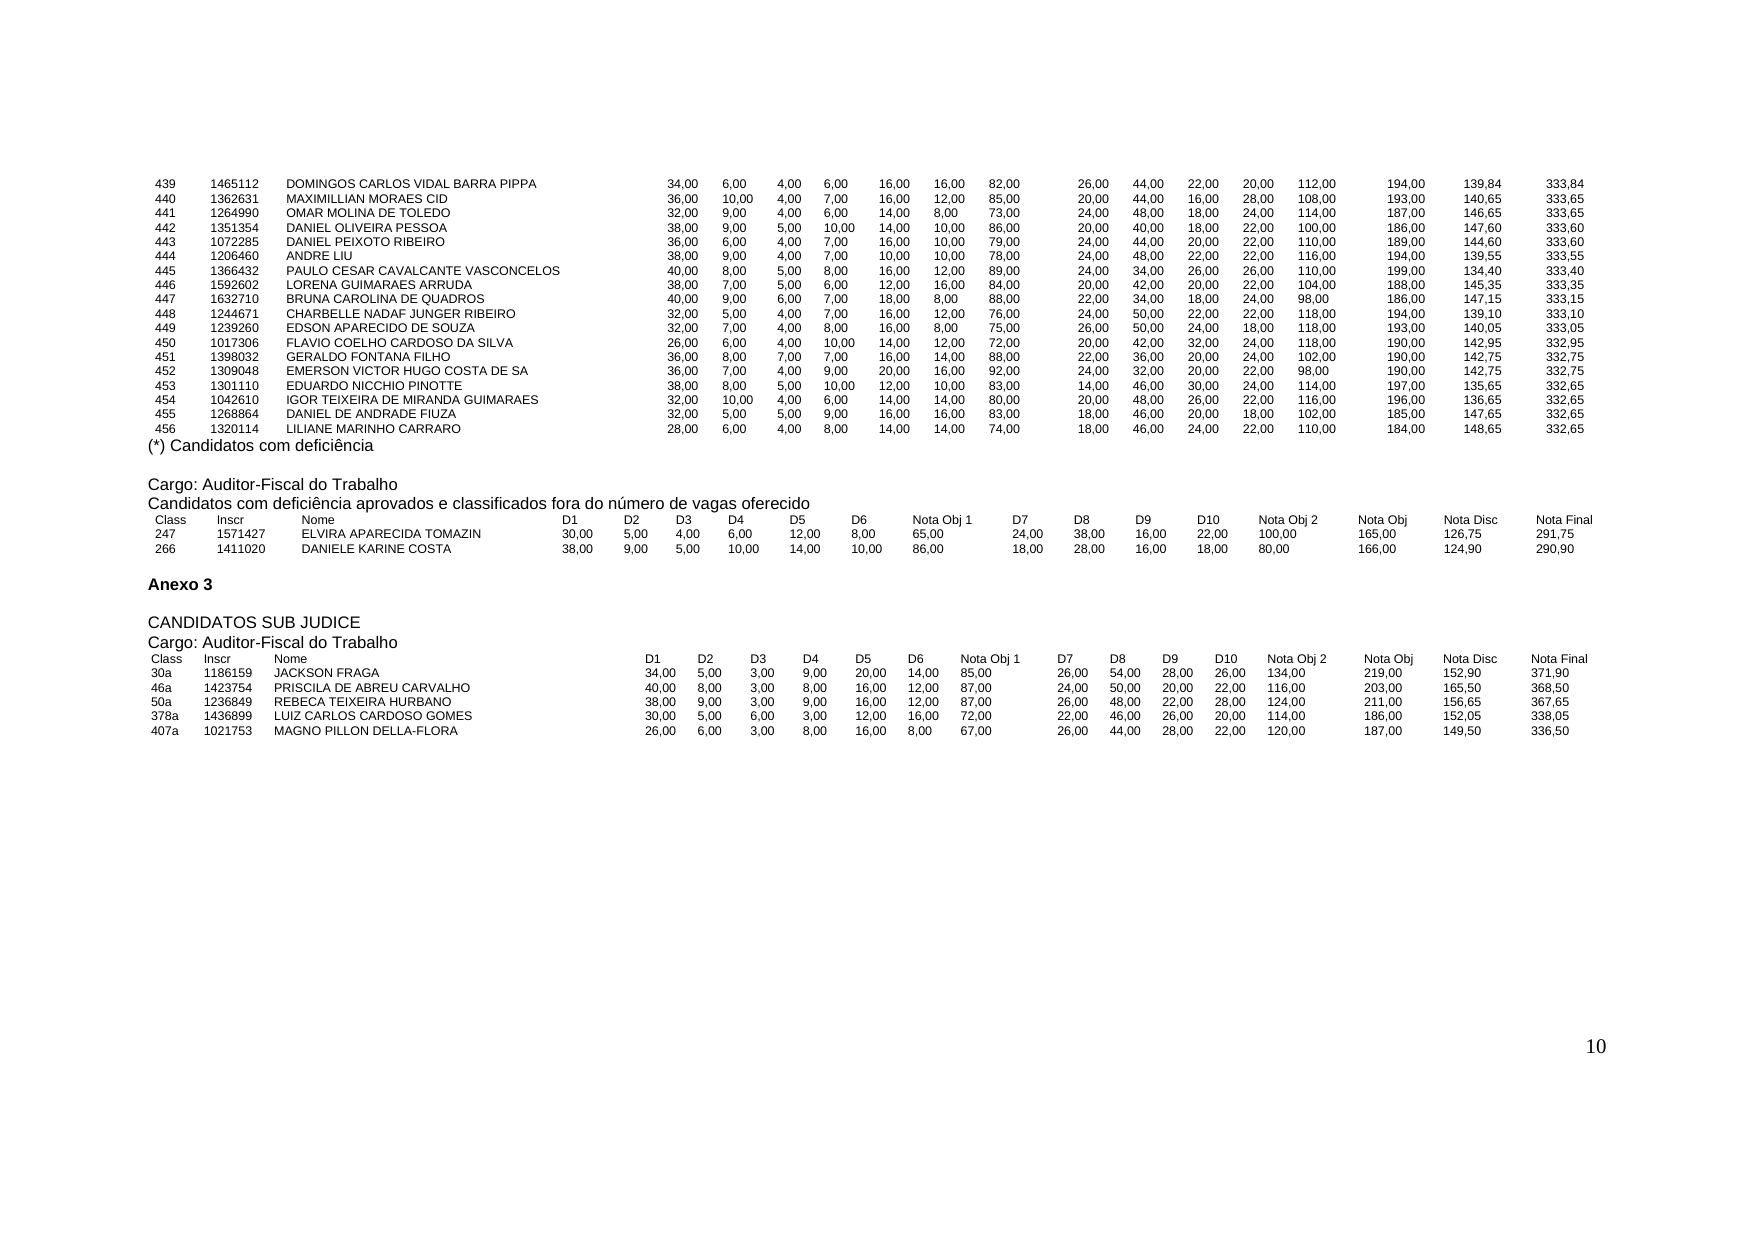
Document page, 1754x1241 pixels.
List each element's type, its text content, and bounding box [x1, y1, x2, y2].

table_cell 10,00 [715, 393, 770, 407]
table_cell 8,00 [816, 422, 871, 436]
table_cell 4,00 [770, 321, 816, 335]
text (*) Candidatos com deficiência [148, 436, 1606, 455]
table_cell 5,00 [616, 527, 668, 541]
table_cell 24,00 [1070, 206, 1125, 220]
table_cell 1423754 [200, 680, 271, 695]
table_cell 166,00 [1351, 541, 1436, 556]
table_cell 333,60 [1539, 220, 1624, 235]
table_cell 5,00 [770, 379, 816, 393]
table_cell 82,00 [981, 177, 1070, 192]
table_cell 193,00 [1380, 192, 1456, 206]
table_cell 18,00 [1180, 206, 1235, 220]
table_header Inscr [209, 513, 294, 527]
table_cell 190,00 [1380, 335, 1456, 350]
table_cell 1366432 [203, 264, 279, 278]
table_header Inscr [200, 652, 271, 666]
table_cell 440 [148, 192, 203, 206]
table_cell 88,00 [981, 292, 1070, 307]
table_cell 1309048 [203, 364, 279, 378]
table_cell 22,00 [1235, 235, 1290, 249]
table_cell 8,00 [715, 350, 770, 364]
table_cell 84,00 [981, 278, 1070, 292]
table_cell 187,00 [1361, 724, 1440, 738]
table_cell 24,00 [1180, 422, 1235, 436]
table_cell 92,00 [981, 364, 1070, 378]
table_cell 38,00 [660, 249, 715, 263]
table_cell 48,00 [1125, 393, 1180, 407]
table_cell 188,00 [1380, 278, 1456, 292]
table_header D1 [642, 652, 694, 666]
table_cell 338,05 [1528, 709, 1624, 723]
table_cell 266 [148, 541, 209, 556]
table_cell DANIELE KARINE COSTA [294, 541, 554, 556]
table_cell 88,00 [981, 350, 1070, 364]
table_cell 6,00 [715, 422, 770, 436]
table_cell 30,00 [1180, 379, 1235, 393]
table_cell 12,00 [871, 379, 926, 393]
table_cell 28,00 [660, 422, 715, 436]
table_cell 165,00 [1351, 527, 1436, 541]
table_cell 22,00 [1235, 220, 1290, 235]
table_cell 333,40 [1539, 264, 1624, 278]
table_cell 32,00 [1180, 335, 1235, 350]
table_cell 4,00 [770, 364, 816, 378]
table_cell 1632710 [203, 292, 279, 307]
table_cell 40,00 [660, 264, 715, 278]
table_cell 4,00 [770, 235, 816, 249]
table_cell 12,00 [782, 527, 844, 541]
table_cell 16,00 [852, 724, 904, 738]
table_cell 135,65 [1456, 379, 1538, 393]
table_cell 18,00 [871, 292, 926, 307]
table_cell 152,90 [1440, 666, 1528, 680]
table_cell EMERSON VICTOR HUGO COSTA DE SA [279, 364, 660, 378]
table_cell 18,00 [1235, 321, 1290, 335]
table_cell 147,65 [1456, 407, 1538, 422]
table_cell 16,00 [871, 321, 926, 335]
table_cell 116,00 [1290, 393, 1379, 407]
table_cell 378a [148, 709, 200, 723]
table_cell 22,00 [1070, 350, 1125, 364]
table_header D6 [844, 513, 905, 527]
table_cell 190,00 [1380, 350, 1456, 364]
table_cell 8,00 [816, 321, 871, 335]
table_cell 449 [148, 321, 203, 335]
table_cell 26,00 [1180, 393, 1235, 407]
table_cell 139,55 [1456, 249, 1538, 263]
table_cell 20,00 [1180, 407, 1235, 422]
table_cell 16,00 [926, 364, 981, 378]
table_cell 22,00 [1190, 527, 1251, 541]
table_header Nome [271, 652, 642, 666]
table_cell 1017306 [203, 335, 279, 350]
table_cell GERALDO FONTANA FILHO [279, 350, 660, 364]
table_cell 14,00 [782, 541, 844, 556]
table_cell 139,10 [1456, 307, 1538, 321]
table_cell 28,00 [1211, 695, 1264, 709]
table_cell 46a [148, 680, 200, 695]
table_cell 14,00 [871, 206, 926, 220]
table_cell 20,00 [1180, 364, 1235, 378]
table_header Nota Final [1529, 513, 1624, 527]
table_cell 5,00 [770, 407, 816, 422]
table_cell 1465112 [203, 177, 279, 192]
table_cell 7,00 [715, 321, 770, 335]
table_cell MAGNO PILLON DELLA-FLORA [271, 724, 642, 738]
table_cell 136,65 [1456, 393, 1538, 407]
text Candidatos com deficiência aprovados e classificados fora do número de vagas oferecido [148, 493, 1606, 513]
table_cell 36,00 [660, 350, 715, 364]
table_cell 333,55 [1539, 249, 1624, 263]
table_header D1 [555, 513, 616, 527]
table_cell 10,00 [871, 249, 926, 263]
table_cell 36,00 [1125, 350, 1180, 364]
table_cell 85,00 [981, 192, 1070, 206]
table_cell 36,00 [660, 235, 715, 249]
table_header Nota Obj 2 [1251, 513, 1351, 527]
table_cell LUIZ CARLOS CARDOSO GOMES [271, 709, 642, 723]
table_cell PAULO CESAR CAVALCANTE VASCONCELOS [279, 264, 660, 278]
table_cell 24,00 [1070, 249, 1125, 263]
table_cell 4,00 [770, 177, 816, 192]
table_cell 16,00 [1180, 192, 1235, 206]
table_cell 16,00 [871, 177, 926, 192]
table_cell 44,00 [1125, 235, 1180, 249]
table_cell 199,00 [1380, 264, 1456, 278]
table_cell 28,00 [1159, 724, 1211, 738]
table_cell 12,00 [926, 192, 981, 206]
table_cell 22,00 [1211, 680, 1264, 695]
table_cell 10,00 [816, 220, 871, 235]
table_cell 30,00 [642, 709, 694, 723]
table_cell 8,00 [800, 680, 852, 695]
table_cell 14,00 [926, 350, 981, 364]
table_cell 116,00 [1290, 249, 1379, 263]
table_cell DANIEL OLIVEIRA PESSOA [279, 220, 660, 235]
table_cell 118,00 [1290, 321, 1379, 335]
table_cell 12,00 [926, 307, 981, 321]
table_cell LORENA GUIMARAES ARRUDA [279, 278, 660, 292]
table_cell 1362631 [203, 192, 279, 206]
table_cell 5,00 [770, 264, 816, 278]
table_cell 54,00 [1106, 666, 1159, 680]
table_cell 20,00 [852, 666, 904, 680]
table_cell 454 [148, 393, 203, 407]
table_cell 22,00 [1180, 177, 1235, 192]
table_cell 190,00 [1380, 364, 1456, 378]
table_cell 20,00 [1180, 235, 1235, 249]
table_cell 126,75 [1436, 527, 1528, 541]
table_cell 102,00 [1290, 407, 1379, 422]
table_cell 6,00 [816, 393, 871, 407]
table_cell 16,00 [871, 407, 926, 422]
table_cell 22,00 [1235, 278, 1290, 292]
table_cell 134,00 [1264, 666, 1361, 680]
table_header Nota Obj [1351, 513, 1436, 527]
table_cell 196,00 [1380, 393, 1456, 407]
table_cell 442 [148, 220, 203, 235]
table_cell 22,00 [1211, 724, 1264, 738]
table_cell OMAR MOLINA DE TOLEDO [279, 206, 660, 220]
table_cell 50,00 [1125, 307, 1180, 321]
table_cell 32,00 [660, 321, 715, 335]
table_cell 453 [148, 379, 203, 393]
table_cell 16,00 [926, 407, 981, 422]
table_cell 1244671 [203, 307, 279, 321]
table_cell 443 [148, 235, 203, 249]
table_cell 247 [148, 527, 209, 541]
table_cell 124,90 [1436, 541, 1528, 556]
table_cell 22,00 [1235, 307, 1290, 321]
table_cell 333,15 [1539, 292, 1624, 307]
table_cell 10,00 [715, 192, 770, 206]
table_cell 165,50 [1440, 680, 1528, 695]
table_cell 193,00 [1380, 321, 1456, 335]
table_header D8 [1066, 513, 1128, 527]
table_cell 452 [148, 364, 203, 378]
table_cell 1592602 [203, 278, 279, 292]
table_cell 407a [148, 724, 200, 738]
table_cell 147,15 [1456, 292, 1538, 307]
table_cell 89,00 [981, 264, 1070, 278]
table_header D4 [800, 652, 852, 666]
table_cell 108,00 [1290, 192, 1379, 206]
table_cell 9,00 [800, 695, 852, 709]
table_cell 22,00 [1070, 292, 1125, 307]
table_cell 5,00 [770, 278, 816, 292]
table_cell 10,00 [721, 541, 782, 556]
table_cell 4,00 [770, 249, 816, 263]
table_cell 16,00 [871, 192, 926, 206]
table_cell 146,65 [1456, 206, 1538, 220]
table_cell 20,00 [1211, 709, 1264, 723]
table_header Nota Disc [1436, 513, 1528, 527]
table_cell 7,00 [816, 192, 871, 206]
table_cell 6,00 [715, 235, 770, 249]
table_cell 7,00 [816, 350, 871, 364]
table_cell 8,00 [715, 264, 770, 278]
table_cell 24,00 [1235, 335, 1290, 350]
table_cell 332,65 [1539, 379, 1624, 393]
table_cell 291,75 [1529, 527, 1624, 541]
table_cell 48,00 [1125, 249, 1180, 263]
table_cell 34,00 [660, 177, 715, 192]
table_cell 7,00 [816, 307, 871, 321]
table_cell 1072285 [203, 235, 279, 249]
table_cell EDSON APARECIDO DE SOUZA [279, 321, 660, 335]
table_header D9 [1159, 652, 1211, 666]
table_cell 7,00 [715, 364, 770, 378]
table_cell 14,00 [871, 220, 926, 235]
table_cell 1411020 [209, 541, 294, 556]
table_cell 8,00 [926, 292, 981, 307]
table_cell 112,00 [1290, 177, 1379, 192]
table_cell 16,00 [1128, 541, 1189, 556]
table_cell 451 [148, 350, 203, 364]
table_cell 219,00 [1361, 666, 1440, 680]
table_cell 40,00 [660, 292, 715, 307]
table_cell 18,00 [1070, 422, 1125, 436]
table_cell 145,35 [1456, 278, 1538, 292]
table_header D3 [668, 513, 721, 527]
table_cell 20,00 [1070, 192, 1125, 206]
table_header Nota Obj 1 [905, 513, 1005, 527]
table_cell 48,00 [1106, 695, 1159, 709]
table_cell 16,00 [905, 709, 957, 723]
table_cell 44,00 [1125, 177, 1180, 192]
table_cell 368,50 [1528, 680, 1624, 695]
table_cell 8,00 [844, 527, 905, 541]
table_cell 10,00 [816, 335, 871, 350]
table_cell 22,00 [1054, 709, 1106, 723]
table_header Nota Final [1528, 652, 1624, 666]
table_cell 439 [148, 177, 203, 192]
table_cell 448 [148, 307, 203, 321]
table_cell 24,00 [1235, 350, 1290, 364]
table_cell 14,00 [871, 335, 926, 350]
table_cell 44,00 [1106, 724, 1159, 738]
table_cell 74,00 [981, 422, 1070, 436]
table_header Class [148, 513, 209, 527]
table_cell 98,00 [1290, 292, 1379, 307]
table_cell 456 [148, 422, 203, 436]
table_cell 142,75 [1456, 364, 1538, 378]
table_cell 12,00 [871, 278, 926, 292]
table_cell 332,65 [1539, 422, 1624, 436]
table_cell 156,65 [1440, 695, 1528, 709]
table_cell 333,60 [1539, 235, 1624, 249]
table_header D7 [1054, 652, 1106, 666]
table_cell 20,00 [871, 364, 926, 378]
table_cell 16,00 [852, 680, 904, 695]
table_cell 114,00 [1264, 709, 1361, 723]
table_cell 3,00 [800, 709, 852, 723]
table_cell 110,00 [1290, 422, 1379, 436]
table_cell 20,00 [1180, 350, 1235, 364]
table_cell 80,00 [1251, 541, 1351, 556]
table_cell 38,00 [555, 541, 616, 556]
table_header D10 [1211, 652, 1264, 666]
table_cell 147,60 [1456, 220, 1538, 235]
table_cell 118,00 [1290, 335, 1379, 350]
table_cell 26,00 [660, 335, 715, 350]
table_cell 6,00 [694, 724, 747, 738]
table_header D2 [694, 652, 747, 666]
table_cell 8,00 [926, 321, 981, 335]
table_cell 139,84 [1456, 177, 1538, 192]
table_cell 445 [148, 264, 203, 278]
table_cell 1186159 [200, 666, 271, 680]
table_header D4 [721, 513, 782, 527]
table_cell 10,00 [926, 379, 981, 393]
table_cell 9,00 [715, 292, 770, 307]
table_cell 187,00 [1380, 206, 1456, 220]
table_cell 120,00 [1264, 724, 1361, 738]
table_cell 16,00 [871, 235, 926, 249]
table_cell MAXIMILLIAN MORAES CID [279, 192, 660, 206]
table_cell 8,00 [715, 379, 770, 393]
table_cell 32,00 [660, 393, 715, 407]
table_cell 5,00 [694, 709, 747, 723]
table_cell 16,00 [871, 350, 926, 364]
table_cell 142,75 [1456, 350, 1538, 364]
table_cell 336,50 [1528, 724, 1624, 738]
table_cell 32,00 [660, 307, 715, 321]
table_cell 20,00 [1070, 393, 1125, 407]
table_cell 50,00 [1106, 680, 1159, 695]
table_cell 30a [148, 666, 200, 680]
table_cell 14,00 [926, 422, 981, 436]
table_cell 50a [148, 695, 200, 709]
table_cell 46,00 [1106, 709, 1159, 723]
table_cell 38,00 [660, 220, 715, 235]
table_cell 186,00 [1361, 709, 1440, 723]
table_cell 98,00 [1290, 364, 1379, 378]
table_cell 9,00 [715, 206, 770, 220]
table_cell 46,00 [1125, 422, 1180, 436]
table_cell 118,00 [1290, 307, 1379, 321]
table_cell PRISCILA DE ABREU CARVALHO [271, 680, 642, 695]
table_cell 28,00 [1066, 541, 1128, 556]
table_cell 9,00 [616, 541, 668, 556]
table_cell 24,00 [1070, 364, 1125, 378]
table_cell 102,00 [1290, 350, 1379, 364]
table_header D5 [852, 652, 904, 666]
table_cell 28,00 [1159, 666, 1211, 680]
table_cell 186,00 [1380, 292, 1456, 307]
table_cell 26,00 [1159, 709, 1211, 723]
table_cell 24,00 [1235, 379, 1290, 393]
table_cell ELVIRA APARECIDA TOMAZIN [294, 527, 554, 541]
table_cell 14,00 [871, 422, 926, 436]
table_cell 110,00 [1290, 264, 1379, 278]
table_cell 72,00 [981, 335, 1070, 350]
text Cargo: Auditor-Fiscal do Trabalho [148, 474, 1606, 493]
table_cell 83,00 [981, 379, 1070, 393]
table_cell 8,00 [905, 724, 957, 738]
table_cell 332,65 [1539, 393, 1624, 407]
table_cell 140,05 [1456, 321, 1538, 335]
table_cell 1042610 [203, 393, 279, 407]
table_cell 12,00 [926, 264, 981, 278]
table_cell 9,00 [816, 364, 871, 378]
table_cell 18,00 [1180, 220, 1235, 235]
table_cell 211,00 [1361, 695, 1440, 709]
table_cell 26,00 [1235, 264, 1290, 278]
table_cell 80,00 [981, 393, 1070, 407]
table_cell 7,00 [816, 235, 871, 249]
table_cell 4,00 [770, 206, 816, 220]
table_cell 9,00 [715, 220, 770, 235]
table_cell 8,00 [694, 680, 747, 695]
table_cell 34,00 [1125, 264, 1180, 278]
table_cell 1206460 [203, 249, 279, 263]
table_cell 290,90 [1529, 541, 1624, 556]
table_cell 333,84 [1539, 177, 1624, 192]
table_cell 85,00 [957, 666, 1054, 680]
table_cell 5,00 [668, 541, 721, 556]
text Cargo: Auditor-Fiscal do Trabalho [148, 632, 1606, 652]
table_cell 14,00 [926, 393, 981, 407]
table_cell 20,00 [1159, 680, 1211, 695]
table_cell 10,00 [844, 541, 905, 556]
table_cell 7,00 [715, 278, 770, 292]
table_cell 152,05 [1440, 709, 1528, 723]
table_cell CHARBELLE NADAF JUNGER RIBEIRO [279, 307, 660, 321]
table_cell 26,00 [1211, 666, 1264, 680]
table_cell 9,00 [816, 407, 871, 422]
table_cell 16,00 [926, 177, 981, 192]
table_cell 185,00 [1380, 407, 1456, 422]
table_cell 22,00 [1235, 422, 1290, 436]
table_cell 20,00 [1070, 220, 1125, 235]
table_cell 72,00 [957, 709, 1054, 723]
table_cell 38,00 [642, 695, 694, 709]
table_cell 8,00 [926, 206, 981, 220]
table_header Nota Obj 2 [1264, 652, 1361, 666]
table_cell 6,00 [770, 292, 816, 307]
table_cell 367,65 [1528, 695, 1624, 709]
table_cell 24,00 [1180, 321, 1235, 335]
table_cell 186,00 [1380, 220, 1456, 235]
table_cell 22,00 [1235, 364, 1290, 378]
table_cell 4,00 [770, 422, 816, 436]
table_cell 79,00 [981, 235, 1070, 249]
table_cell 22,00 [1235, 249, 1290, 263]
table_cell DANIEL PEIXOTO RIBEIRO [279, 235, 660, 249]
table_cell LILIANE MARINHO CARRARO [279, 422, 660, 436]
table_cell 110,00 [1290, 235, 1379, 249]
table_cell 7,00 [816, 249, 871, 263]
table_cell 189,00 [1380, 235, 1456, 249]
table_cell 65,00 [905, 527, 1005, 541]
table_cell 333,65 [1539, 192, 1624, 206]
table_cell 73,00 [981, 206, 1070, 220]
table_cell 6,00 [715, 335, 770, 350]
table_cell 1320114 [203, 422, 279, 436]
table_cell 5,00 [715, 407, 770, 422]
table_cell 441 [148, 206, 203, 220]
table_header D6 [905, 652, 957, 666]
table_cell 1398032 [203, 350, 279, 364]
table_cell 28,00 [1235, 192, 1290, 206]
table_cell 26,00 [1180, 264, 1235, 278]
table_cell 5,00 [694, 666, 747, 680]
table_cell 203,00 [1361, 680, 1440, 695]
table_cell 134,40 [1456, 264, 1538, 278]
table_cell 6,00 [721, 527, 782, 541]
table_header D10 [1190, 513, 1251, 527]
table_header Nome [294, 513, 554, 527]
table_cell 44,00 [1125, 192, 1180, 206]
table_cell DOMINGOS CARLOS VIDAL BARRA PIPPA [279, 177, 660, 192]
table_cell 1351354 [203, 220, 279, 235]
text Anexo 3 [148, 575, 1606, 594]
table_cell 22,00 [1180, 307, 1235, 321]
table_cell 1571427 [209, 527, 294, 541]
table_cell 10,00 [816, 379, 871, 393]
table_cell 1436899 [200, 709, 271, 723]
table_cell 7,00 [816, 292, 871, 307]
table_cell 36,00 [660, 364, 715, 378]
table_cell 24,00 [1054, 680, 1106, 695]
table_cell 332,75 [1539, 364, 1624, 378]
table_header D3 [747, 652, 799, 666]
table_cell 197,00 [1380, 379, 1456, 393]
table_cell 40,00 [1125, 220, 1180, 235]
table_cell 40,00 [642, 680, 694, 695]
table_cell 48,00 [1125, 206, 1180, 220]
table_cell 1239260 [203, 321, 279, 335]
table_cell 447 [148, 292, 203, 307]
table_cell 12,00 [905, 680, 957, 695]
table_cell 78,00 [981, 249, 1070, 263]
table_cell 26,00 [1054, 695, 1106, 709]
table_cell 446 [148, 278, 203, 292]
table_cell 1301110 [203, 379, 279, 393]
table_cell 34,00 [1125, 292, 1180, 307]
table_cell 24,00 [1070, 307, 1125, 321]
table_cell 76,00 [981, 307, 1070, 321]
table_cell 332,75 [1539, 350, 1624, 364]
table_cell 42,00 [1125, 278, 1180, 292]
table_cell 75,00 [981, 321, 1070, 335]
table_cell 4,00 [770, 393, 816, 407]
table_cell 6,00 [715, 177, 770, 192]
table_cell 14,00 [1070, 379, 1125, 393]
table_cell 5,00 [770, 220, 816, 235]
table_cell 194,00 [1380, 307, 1456, 321]
table_cell 333,35 [1539, 278, 1624, 292]
table_cell 46,00 [1125, 379, 1180, 393]
table_cell 18,00 [1190, 541, 1251, 556]
table_cell 34,00 [642, 666, 694, 680]
table_cell 38,00 [660, 379, 715, 393]
table_cell 3,00 [747, 666, 799, 680]
table_cell 50,00 [1125, 321, 1180, 335]
table_header Class [148, 652, 200, 666]
table_header D7 [1005, 513, 1066, 527]
table_cell 116,00 [1264, 680, 1361, 695]
table_cell 22,00 [1235, 393, 1290, 407]
table_cell 8,00 [800, 724, 852, 738]
table_cell 26,00 [1054, 666, 1106, 680]
table_cell 14,00 [905, 666, 957, 680]
table_cell 333,05 [1539, 321, 1624, 335]
table_cell 12,00 [852, 709, 904, 723]
table_cell 100,00 [1251, 527, 1351, 541]
table_cell 26,00 [1054, 724, 1106, 738]
table_cell 87,00 [957, 695, 1054, 709]
table_cell 16,00 [871, 264, 926, 278]
table_cell 3,00 [747, 680, 799, 695]
table_cell 6,00 [816, 278, 871, 292]
table_cell 83,00 [981, 407, 1070, 422]
table_cell 148,65 [1456, 422, 1538, 436]
table_cell 38,00 [660, 278, 715, 292]
table_cell 87,00 [957, 680, 1054, 695]
table_cell 114,00 [1290, 379, 1379, 393]
table_cell 18,00 [1180, 292, 1235, 307]
table_cell 1236849 [200, 695, 271, 709]
table_cell 332,65 [1539, 407, 1624, 422]
table_cell 26,00 [1070, 321, 1125, 335]
table_cell 46,00 [1125, 407, 1180, 422]
table_cell 22,00 [1180, 249, 1235, 263]
text CANDIDATOS SUB JUDICE [148, 613, 1606, 632]
table_header D2 [616, 513, 668, 527]
table_cell 450 [148, 335, 203, 350]
table_cell 4,00 [770, 307, 816, 321]
table_cell 36,00 [660, 192, 715, 206]
table_cell 67,00 [957, 724, 1054, 738]
table_cell 142,95 [1456, 335, 1538, 350]
table_cell 371,90 [1528, 666, 1624, 680]
table_cell 4,00 [668, 527, 721, 541]
table_cell 6,00 [816, 177, 871, 192]
table_cell 18,00 [1070, 407, 1125, 422]
table_cell 12,00 [905, 695, 957, 709]
table_header Nota Obj [1361, 652, 1440, 666]
table_cell 124,00 [1264, 695, 1361, 709]
table_cell 24,00 [1070, 264, 1125, 278]
table_cell 455 [148, 407, 203, 422]
table_cell 184,00 [1380, 422, 1456, 436]
table_cell 9,00 [694, 695, 747, 709]
table_cell 18,00 [1005, 541, 1066, 556]
table_cell 86,00 [905, 541, 1005, 556]
table_cell 194,00 [1380, 177, 1456, 192]
table_cell 7,00 [770, 350, 816, 364]
table_cell 14,00 [871, 393, 926, 407]
table_cell 20,00 [1180, 278, 1235, 292]
table_cell 16,00 [1128, 527, 1189, 541]
table_header Nota Obj 1 [957, 652, 1054, 666]
table_cell 194,00 [1380, 249, 1456, 263]
table_cell 9,00 [800, 666, 852, 680]
table_header Nota Disc [1440, 652, 1528, 666]
table_cell 20,00 [1070, 335, 1125, 350]
table_cell 10,00 [926, 249, 981, 263]
table_cell 104,00 [1290, 278, 1379, 292]
table_cell 3,00 [747, 724, 799, 738]
table_cell 100,00 [1290, 220, 1379, 235]
table_cell 9,00 [715, 249, 770, 263]
table_cell DANIEL DE ANDRADE FIUZA [279, 407, 660, 422]
table_cell 20,00 [1235, 177, 1290, 192]
table_cell REBECA TEIXEIRA HURBANO [271, 695, 642, 709]
table_cell FLAVIO COELHO CARDOSO DA SILVA [279, 335, 660, 350]
table_cell 32,00 [660, 407, 715, 422]
table_header D9 [1128, 513, 1189, 527]
table_cell 333,65 [1539, 206, 1624, 220]
table_cell 26,00 [642, 724, 694, 738]
table_cell 22,00 [1159, 695, 1211, 709]
table_cell 86,00 [981, 220, 1070, 235]
table_cell 42,00 [1125, 335, 1180, 350]
table_cell 16,00 [926, 278, 981, 292]
table_cell 4,00 [770, 335, 816, 350]
table_cell 444 [148, 249, 203, 263]
table_cell 24,00 [1005, 527, 1066, 541]
table_cell IGOR TEIXEIRA DE MIRANDA GUIMARAES [279, 393, 660, 407]
table_cell 5,00 [715, 307, 770, 321]
table_cell 140,65 [1456, 192, 1538, 206]
table_cell 18,00 [1235, 407, 1290, 422]
table_cell 144,60 [1456, 235, 1538, 249]
table_cell 38,00 [1066, 527, 1128, 541]
table_cell 332,95 [1539, 335, 1624, 350]
table_cell 16,00 [871, 307, 926, 321]
table_cell 12,00 [926, 335, 981, 350]
table_cell 20,00 [1070, 278, 1125, 292]
table_cell 4,00 [770, 192, 816, 206]
table_cell 26,00 [1070, 177, 1125, 192]
table_cell 333,10 [1539, 307, 1624, 321]
table_cell 114,00 [1290, 206, 1379, 220]
table_cell 6,00 [816, 206, 871, 220]
table_cell JACKSON FRAGA [271, 666, 642, 680]
table_cell 32,00 [660, 206, 715, 220]
table_header D8 [1106, 652, 1159, 666]
table_cell 24,00 [1235, 206, 1290, 220]
table_cell BRUNA CAROLINA DE QUADROS [279, 292, 660, 307]
table_cell 1268864 [203, 407, 279, 422]
table_header D5 [782, 513, 844, 527]
table_cell 149,50 [1440, 724, 1528, 738]
table_cell EDUARDO NICCHIO PINOTTE [279, 379, 660, 393]
table_cell 10,00 [926, 235, 981, 249]
table_cell 32,00 [1125, 364, 1180, 378]
table_cell 24,00 [1235, 292, 1290, 307]
table_cell ANDRE LIU [279, 249, 660, 263]
table_cell 8,00 [816, 264, 871, 278]
table_cell 10,00 [926, 220, 981, 235]
table_cell 1264990 [203, 206, 279, 220]
table_cell 16,00 [852, 695, 904, 709]
table_cell 3,00 [747, 695, 799, 709]
table_cell 1021753 [200, 724, 271, 738]
table_cell 6,00 [747, 709, 799, 723]
table_cell 24,00 [1070, 235, 1125, 249]
table_cell 30,00 [555, 527, 616, 541]
